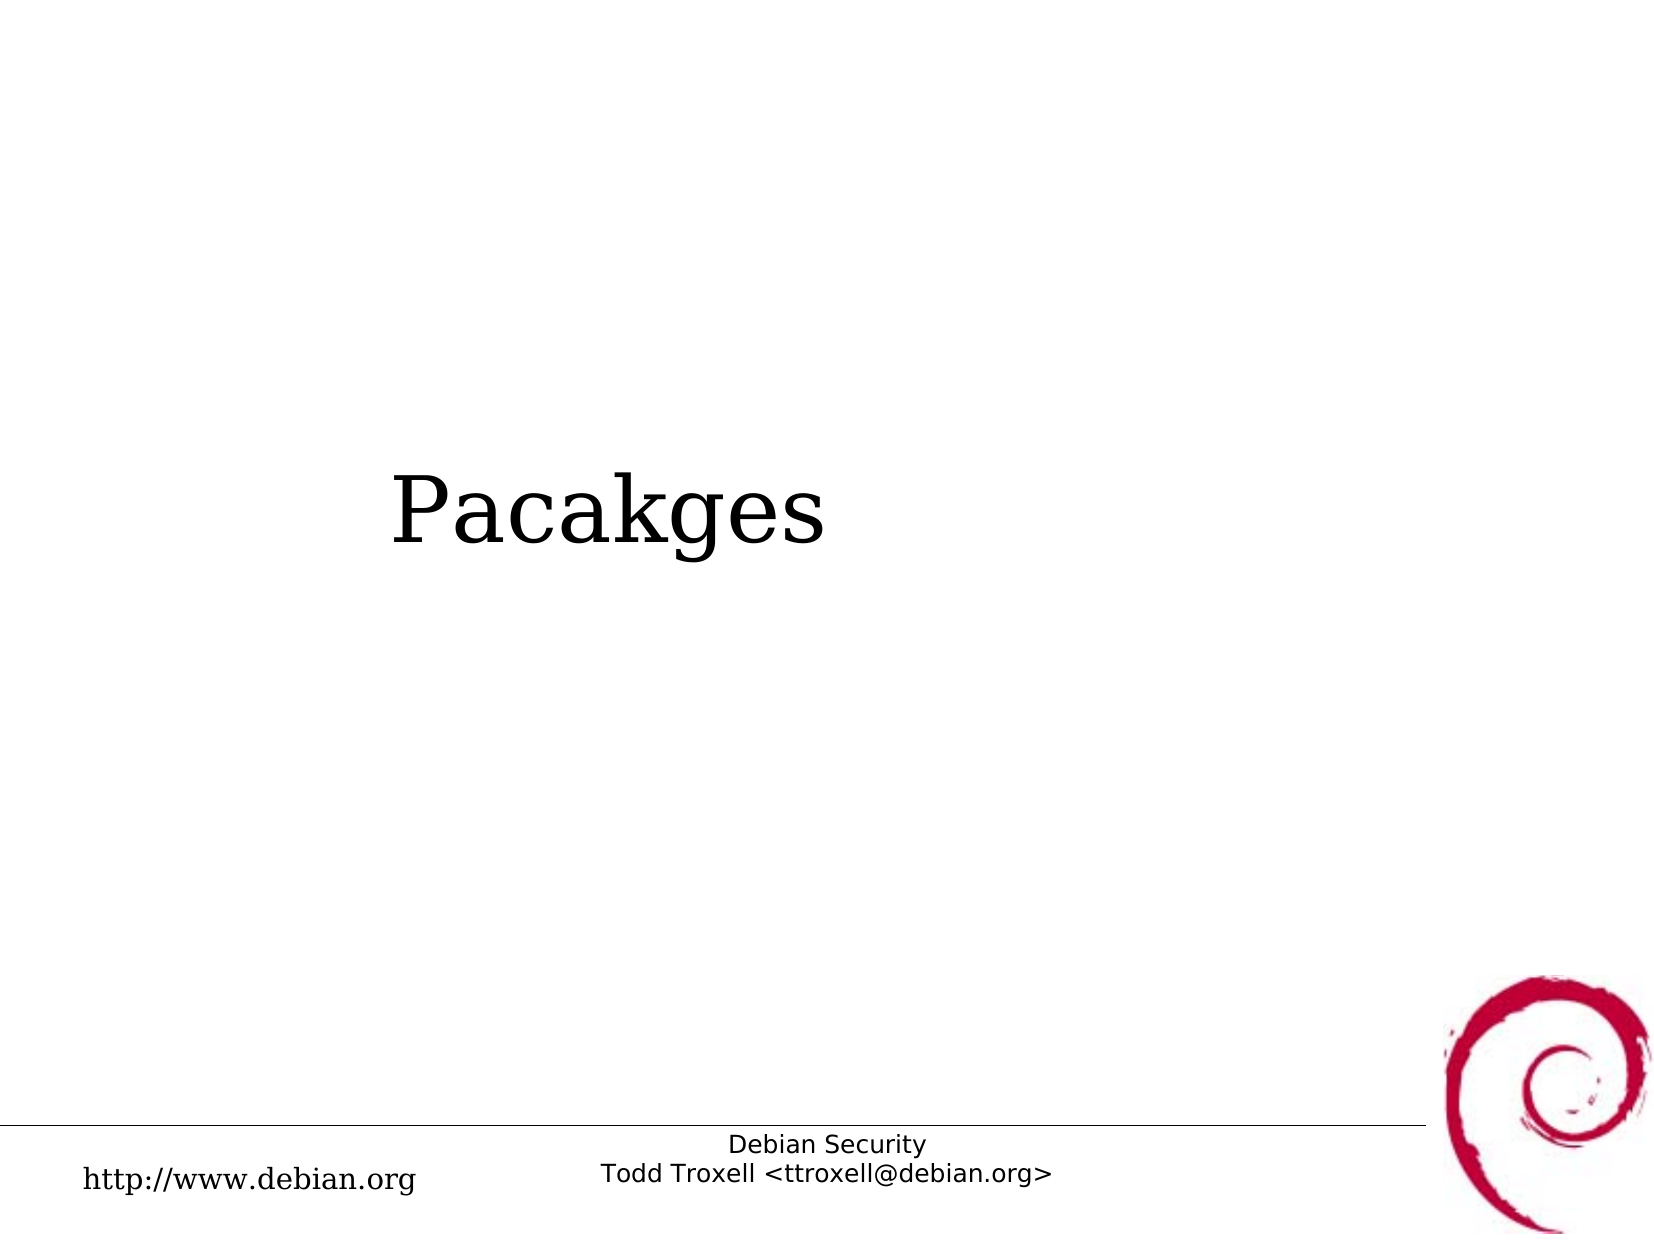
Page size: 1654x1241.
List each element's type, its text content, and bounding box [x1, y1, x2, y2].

picture [1443, 975, 1654, 1234]
text_box Pacakges [375, 450, 1276, 826]
